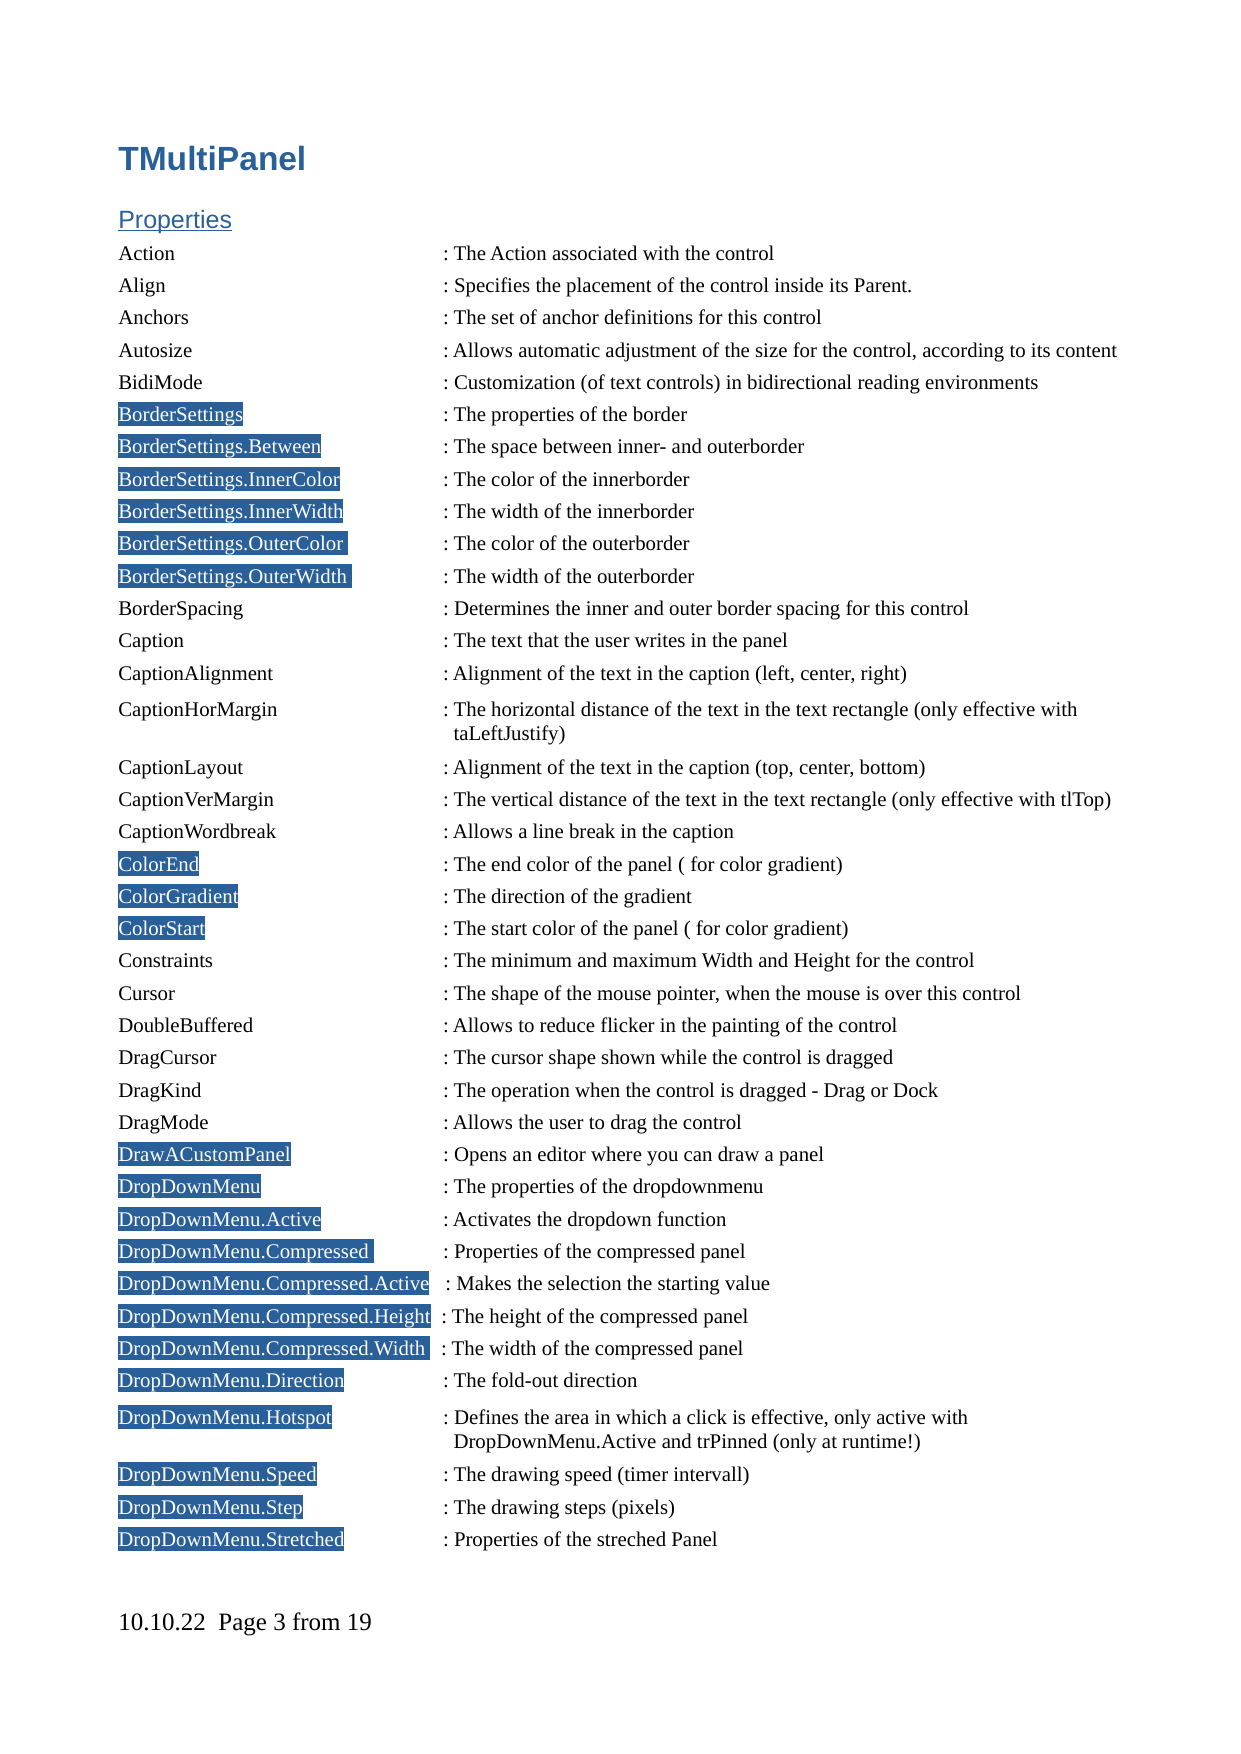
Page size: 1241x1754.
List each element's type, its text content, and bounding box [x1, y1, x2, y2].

text BorderSettings : The properties of the border [118, 407, 1122, 425]
text DropDownMenu.Direction : The fold-out direction [118, 1373, 1122, 1391]
text DropDownMenu.Speed : The drawing speed (timer intervall) [118, 1468, 1122, 1485]
text Caption : The text that the user writes in the panel [118, 633, 1122, 651]
text DropDownMenu.Stretched : Properties of the streched Panel [118, 1532, 1122, 1550]
text DropDownMenu.Compressed.Width : The width of the compressed panel [118, 1341, 1122, 1359]
text Constraints : The minimum and maximum Width and Height for the control [118, 954, 1122, 971]
text BorderSettings.InnerWidth : The width of the innerborder [118, 504, 1122, 522]
text Autosize : Allows automatic adjustment of the size for the control, according to its content [118, 343, 1122, 361]
subtitle TMultiPanel [118, 139, 1122, 178]
text DropDownMenu.Compressed : Properties of the compressed panel [118, 1244, 1122, 1262]
text DropDownMenu.Compressed.Height : The height of the compressed panel [118, 1309, 1122, 1327]
text CaptionAlignment : Alignment of the text in the caption (left, center, right) [118, 666, 1122, 683]
text BorderSettings.OuterColor : The color of the outerborder [118, 537, 1122, 554]
text DropDownMenu.Compressed.Active : Makes the selection the starting value [118, 1277, 1122, 1294]
text Cursor : The shape of the mouse pointer, when the mouse is over this control [118, 986, 1122, 1004]
subtitle Properties [118, 205, 1122, 233]
text ColorEnd : The end color of the panel ( for color gradient) [118, 857, 1122, 874]
text CaptionWordbreak : Allows a line break in the caption [118, 824, 1122, 842]
text DrawACustomPanel : Opens an editor where you can draw a panel [118, 1147, 1122, 1165]
text ColorGradient : The direction of the gradient [118, 889, 1122, 907]
text CaptionLayout : Alignment of the text in the caption (top, center, bottom) [118, 760, 1122, 778]
text DragCursor : The cursor shape shown while the control is dragged [118, 1051, 1122, 1068]
text Action : The Action associated with the control [118, 246, 1122, 264]
text DropDownMenu.Step : The drawing steps (pixels) [118, 1500, 1122, 1518]
text Anchors : The set of anchor definitions for this control [118, 311, 1122, 328]
text CaptionHorMargin : The horizontal distance of the text in the text rectangle (only effective with taLeftJustify) [118, 698, 1122, 745]
text DoubleBuffered : Allows to reduce flicker in the painting of the control [118, 1018, 1122, 1036]
text DragKind : The operation when the control is dragged - Drag or Dock [118, 1083, 1122, 1101]
text DropDownMenu.Hotspot : Defines the area in which a click is effective, only active with DropDownMenu.Active and trPinned (only at runtime!) [118, 1406, 1122, 1453]
text BorderSpacing : Determines the inner and outer border spacing for this control [118, 601, 1122, 619]
text DragMode : Allows the user to drag the control [118, 1115, 1122, 1133]
text CaptionVerMargin : The vertical distance of the text in the text rectangle (only effective with tlTop) [118, 792, 1122, 810]
text BorderSettings.OuterWidth : The width of the outerborder [118, 569, 1122, 587]
text DropDownMenu : The properties of the dropdownmenu [118, 1180, 1122, 1197]
text Align : Specifies the placement of the control inside its Parent. [118, 278, 1122, 296]
text DropDownMenu.Active : Activates the dropdown function [118, 1212, 1122, 1230]
text BorderSettings.InnerColor : The color of the innerborder [118, 472, 1122, 490]
text BorderSettings.Between : The space between inner- and outerborder [118, 440, 1122, 457]
text BidiMode : Customization (of text controls) in bidirectional reading environments [118, 375, 1122, 393]
text ColorStart : The start color of the panel ( for color gradient) [118, 921, 1122, 939]
